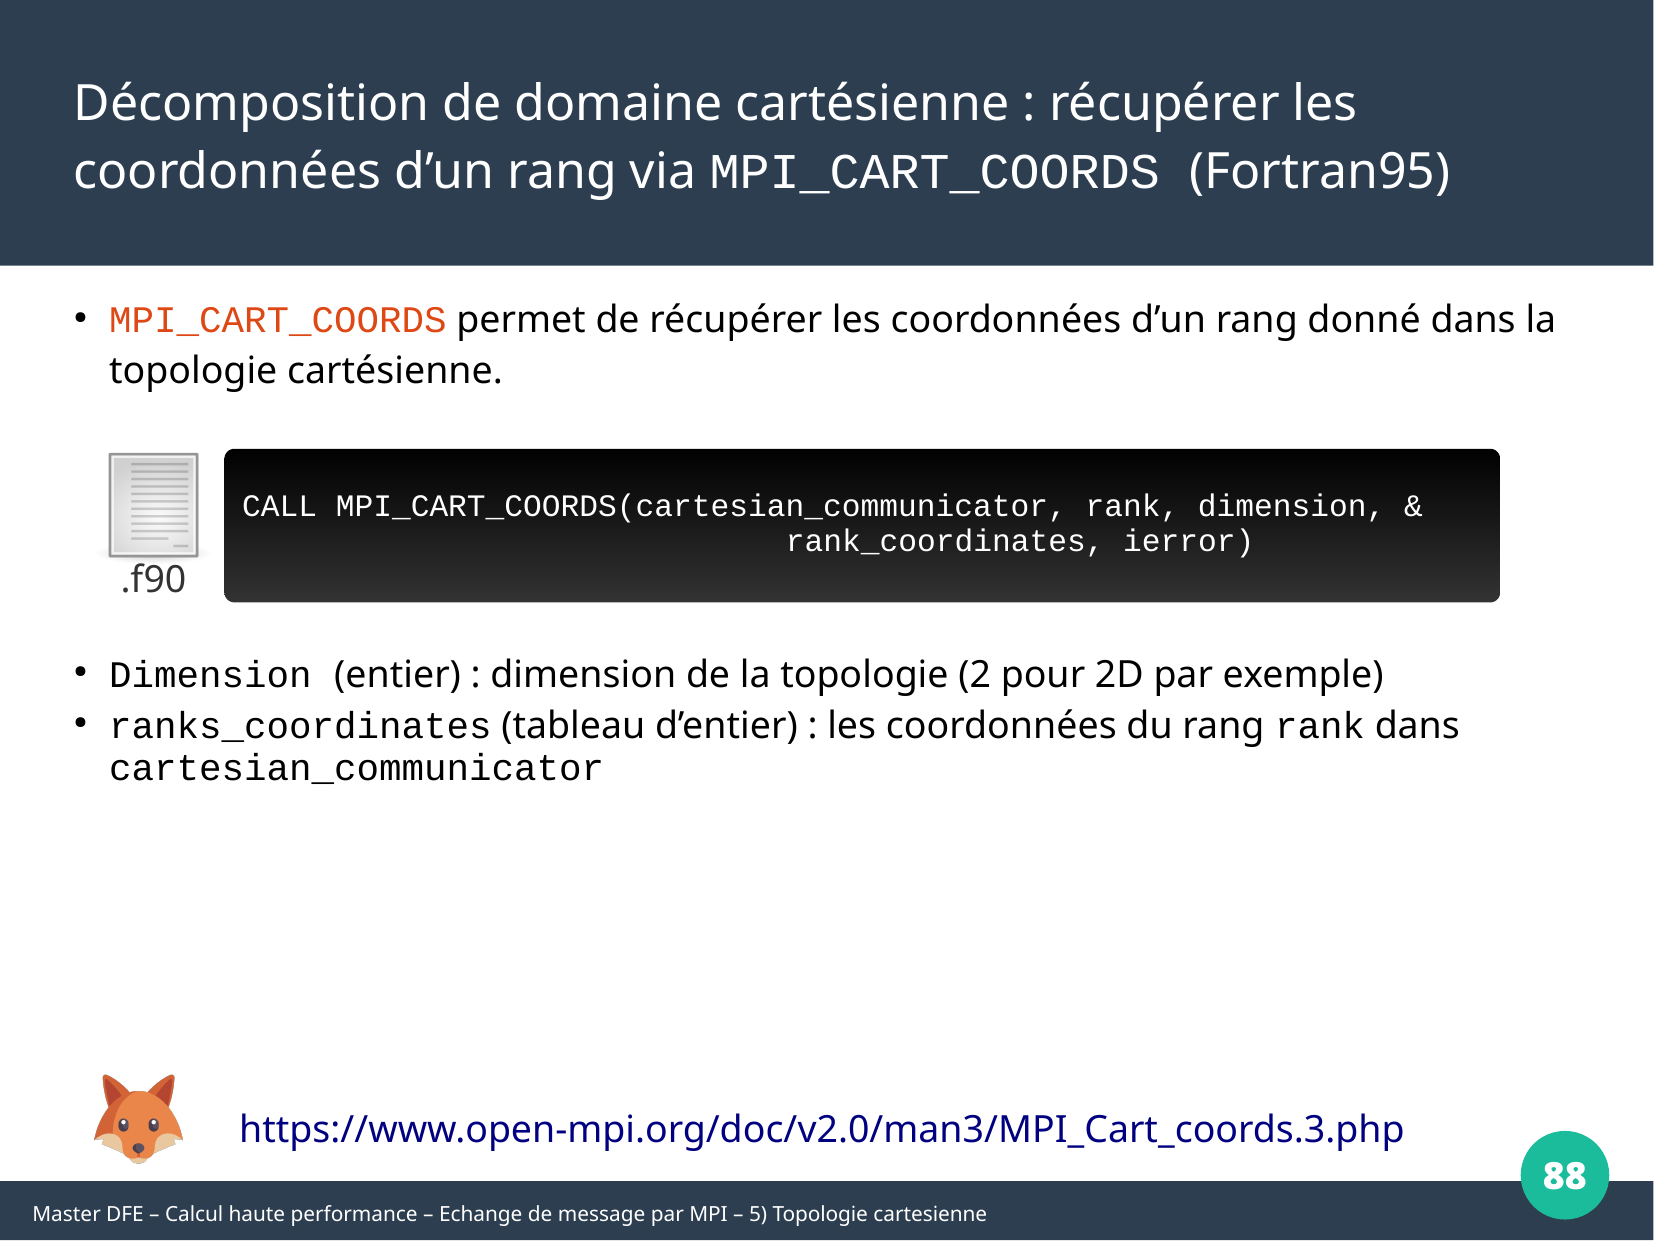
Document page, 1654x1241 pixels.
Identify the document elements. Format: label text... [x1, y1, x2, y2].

text_box Décomposition de domaine cartésienne : récupérer les coordonnées d’un rang via MPI_CART_COORDS (Fortran95) [59, 59, 1477, 211]
text_box MPI_CART_COORDS permet de récupérer les coordonnées d’un rang donné dans la topologie cartésienne. [59, 285, 1619, 403]
picture [94, 1074, 183, 1164]
text_box Dimension (entier) : dimension de la topologie (2 pour 2D par exemple) ranks_coordinates (tableau d’entier) : les coordonnées du rang rank dans cartesian_communicator [59, 639, 1619, 837]
text_box CALL MPI_CART_COORDS(cartesian_communicator, rank, dimension, & rank_coordinates, ierror) [224, 448, 1501, 603]
picture [94, 448, 213, 545]
text_box .f90 [76, 545, 231, 612]
text_box Master DFE – Calcul haute performance – Echange de message par MPI – 5) Topologie cartesienne [17, 1191, 1436, 1235]
text_box https://www.open-mpi.org/doc/v2.0/man3/MPI_Cart_coords.3.php [224, 1094, 1489, 1164]
